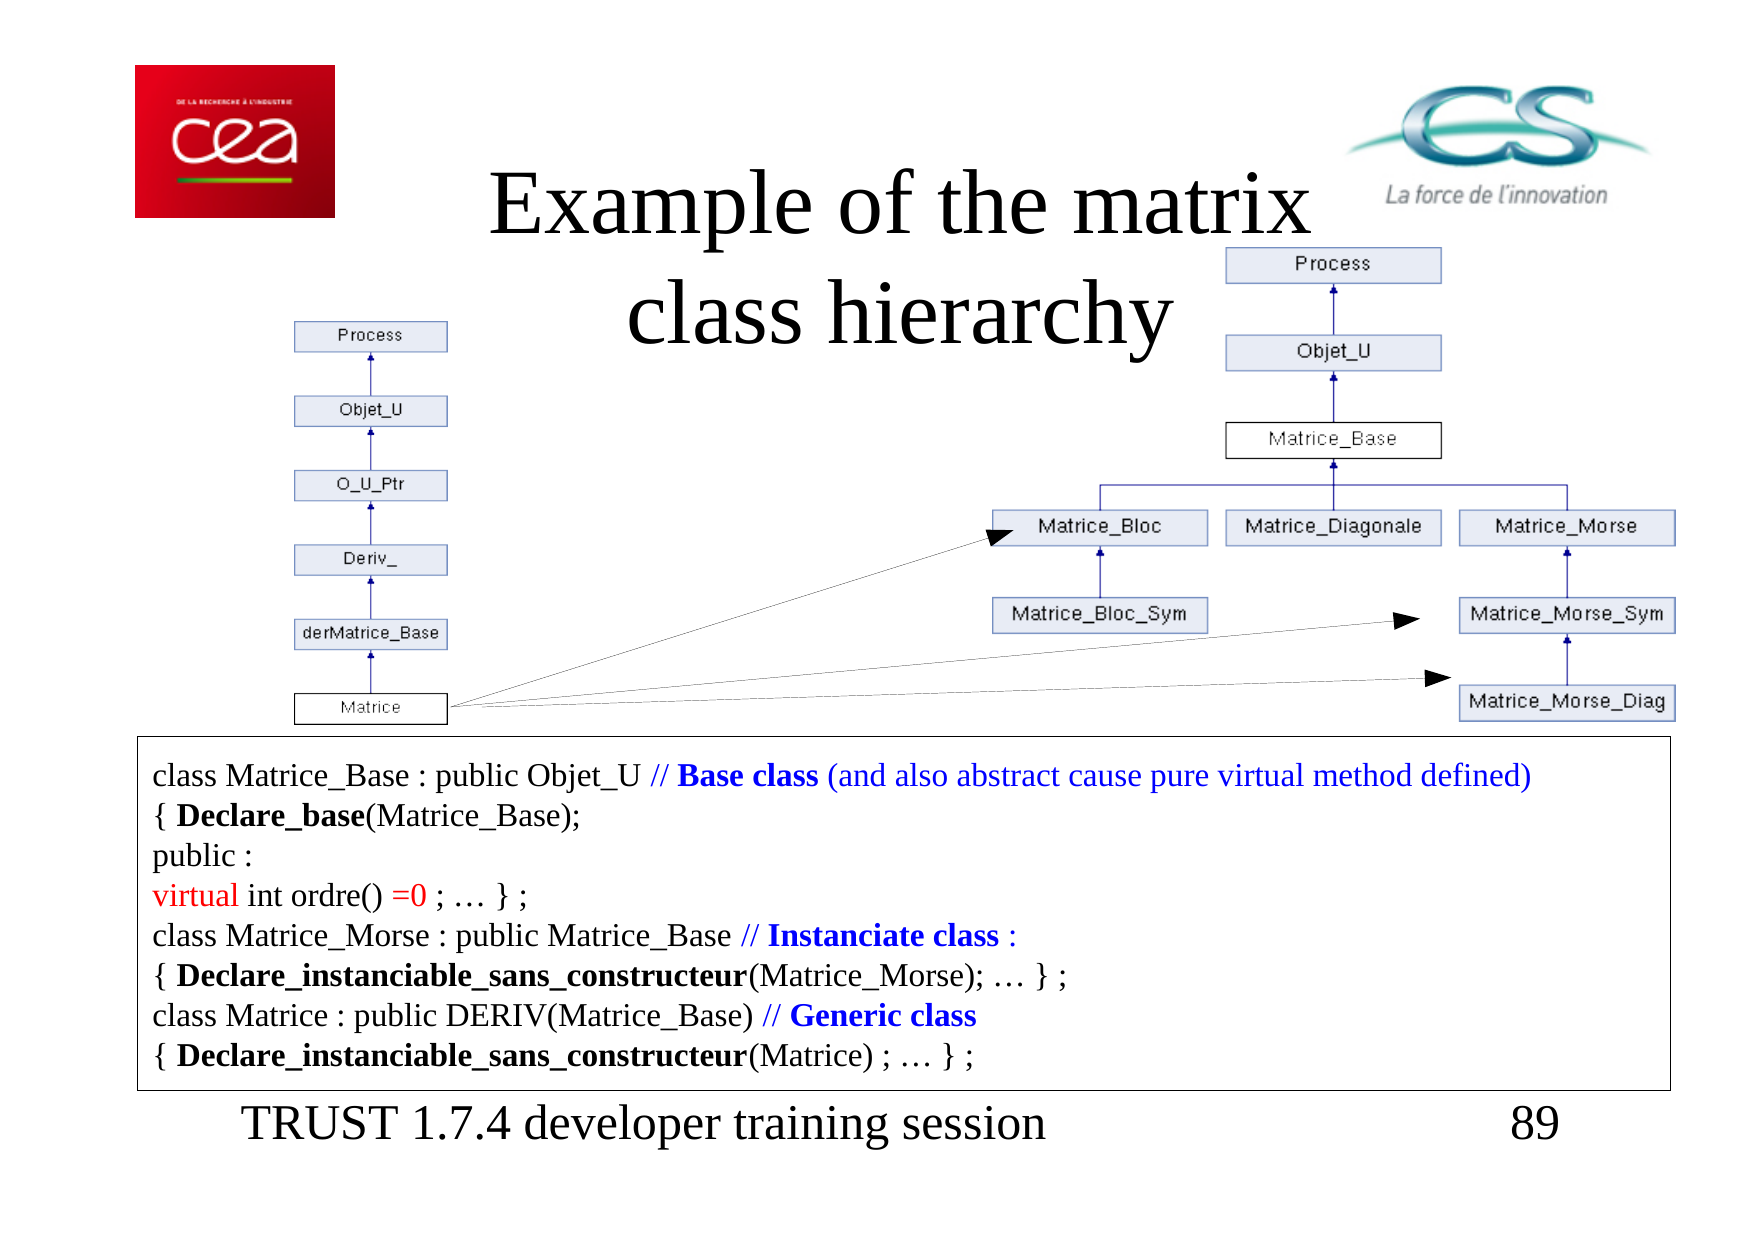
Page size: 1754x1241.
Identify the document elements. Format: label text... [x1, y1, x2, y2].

picture [135, 65, 335, 218]
picture [992, 247, 1676, 722]
picture [1340, 73, 1662, 218]
title Example of the matrix class hierarchy [225, 133, 1576, 370]
text_box class Matrice_Base : public Objet_U // Base class (and also abstract cause pure virtual method defined) { Declare_base(Matrice_Base); public : virtual int ordre() =0 ; … } ; class Matrice_Morse : public Matrice_Base // Instanciate class : { Declare_instanciable_sans_constructeur(Matrice_Morse); … } ; class Matrice : public DERIV(Matrice_Base) // Generic class { Declare_instanciable_sans_constructeur(Matrice) ; … } ; [137, 746, 1696, 1081]
picture [294, 321, 448, 725]
